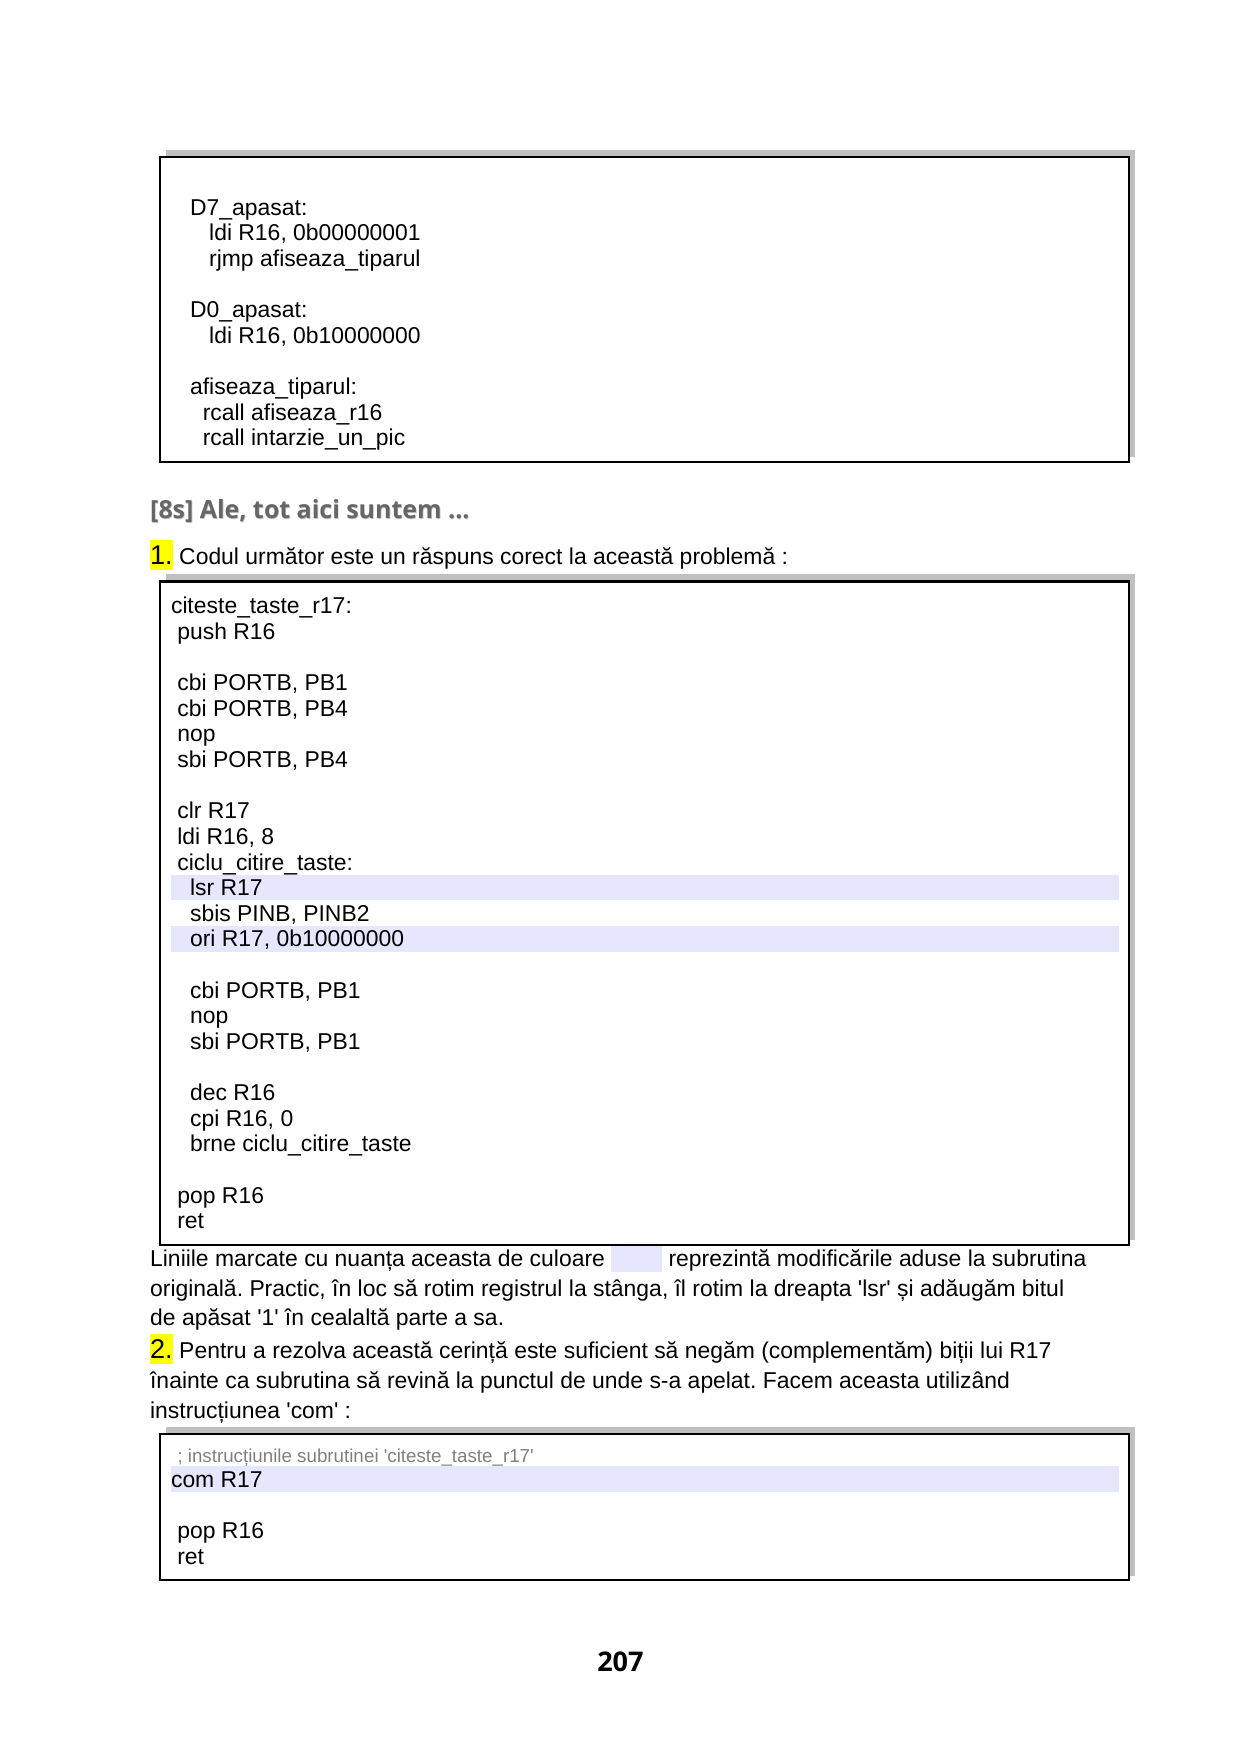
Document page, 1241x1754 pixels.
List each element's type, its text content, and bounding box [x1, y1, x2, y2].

subtitle Liniile marcate cu nuanța aceasta de culoare reprezintă modificările aduse la subrutina originală. Practic, în loc să rotim registrul la stânga, îl rotim la dreapta 'lsr' și adăugăm bitul de apăsat '1' în cealaltă parte a sa. [150, 1246, 1091, 1330]
table_header D7_apasat: ldi R16, 0b00000001 rjmp afiseaza_tiparul D0_apasat: ldi R16, 0b10000000 afiseaza_tiparul: rcall afiseaza_r16 rcall intarzie_un_pic [161, 158, 1128, 461]
subtitle [8s] Ale, tot aici suntem ... [150, 492, 1091, 526]
table_header ; instrucțiunile subrutinei 'citeste_taste_r17' com R17 pop R16 ret [161, 1435, 1128, 1579]
table_header citeste_taste_r17: push R16 cbi PORTB, PB1 cbi PORTB, PB4 nop sbi PORTB, PB4 clr R17 ldi R16, 8 ciclu_citire_taste: lsr R17 sbis PINB, PINB2 ori R17, 0b10000000 cbi PORTB, PB1 nop sbi PORTB, PB1 dec R16 cpi R16, 0 brne ciclu_citire_taste pop R16 ret [161, 583, 1128, 1244]
subtitle 1. Codul următor este un răspuns corect la această problemă : [150, 539, 1091, 570]
subtitle 2. Pentru a rezolva această cerință este suficient să negăm (complementăm) biții lui R17 înainte ca subrutina să revină la punctul de unde s-a apelat. Facem aceasta utilizând instrucțiunea 'com' : [150, 1334, 1091, 1423]
